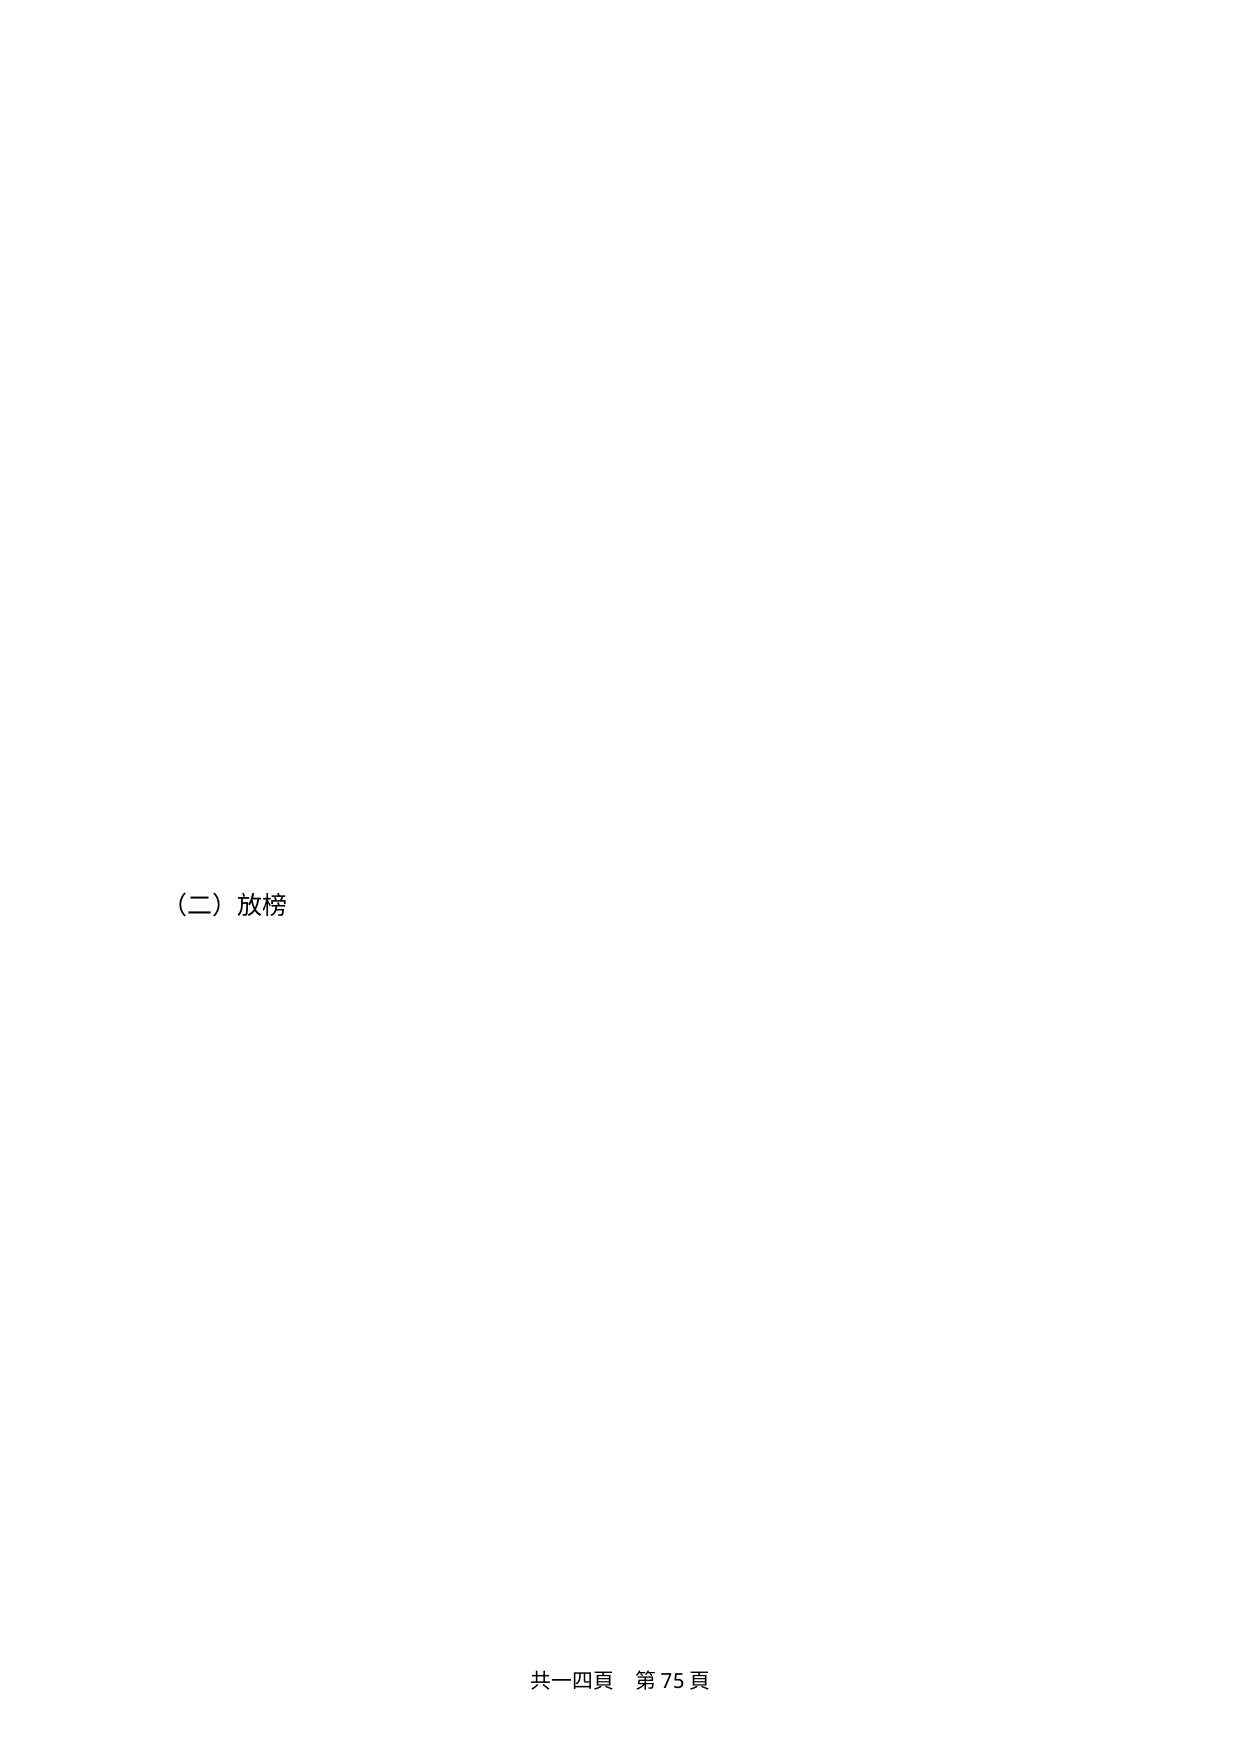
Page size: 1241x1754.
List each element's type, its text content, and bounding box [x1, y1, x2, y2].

text （二）放榜 [118, 862, 1122, 924]
